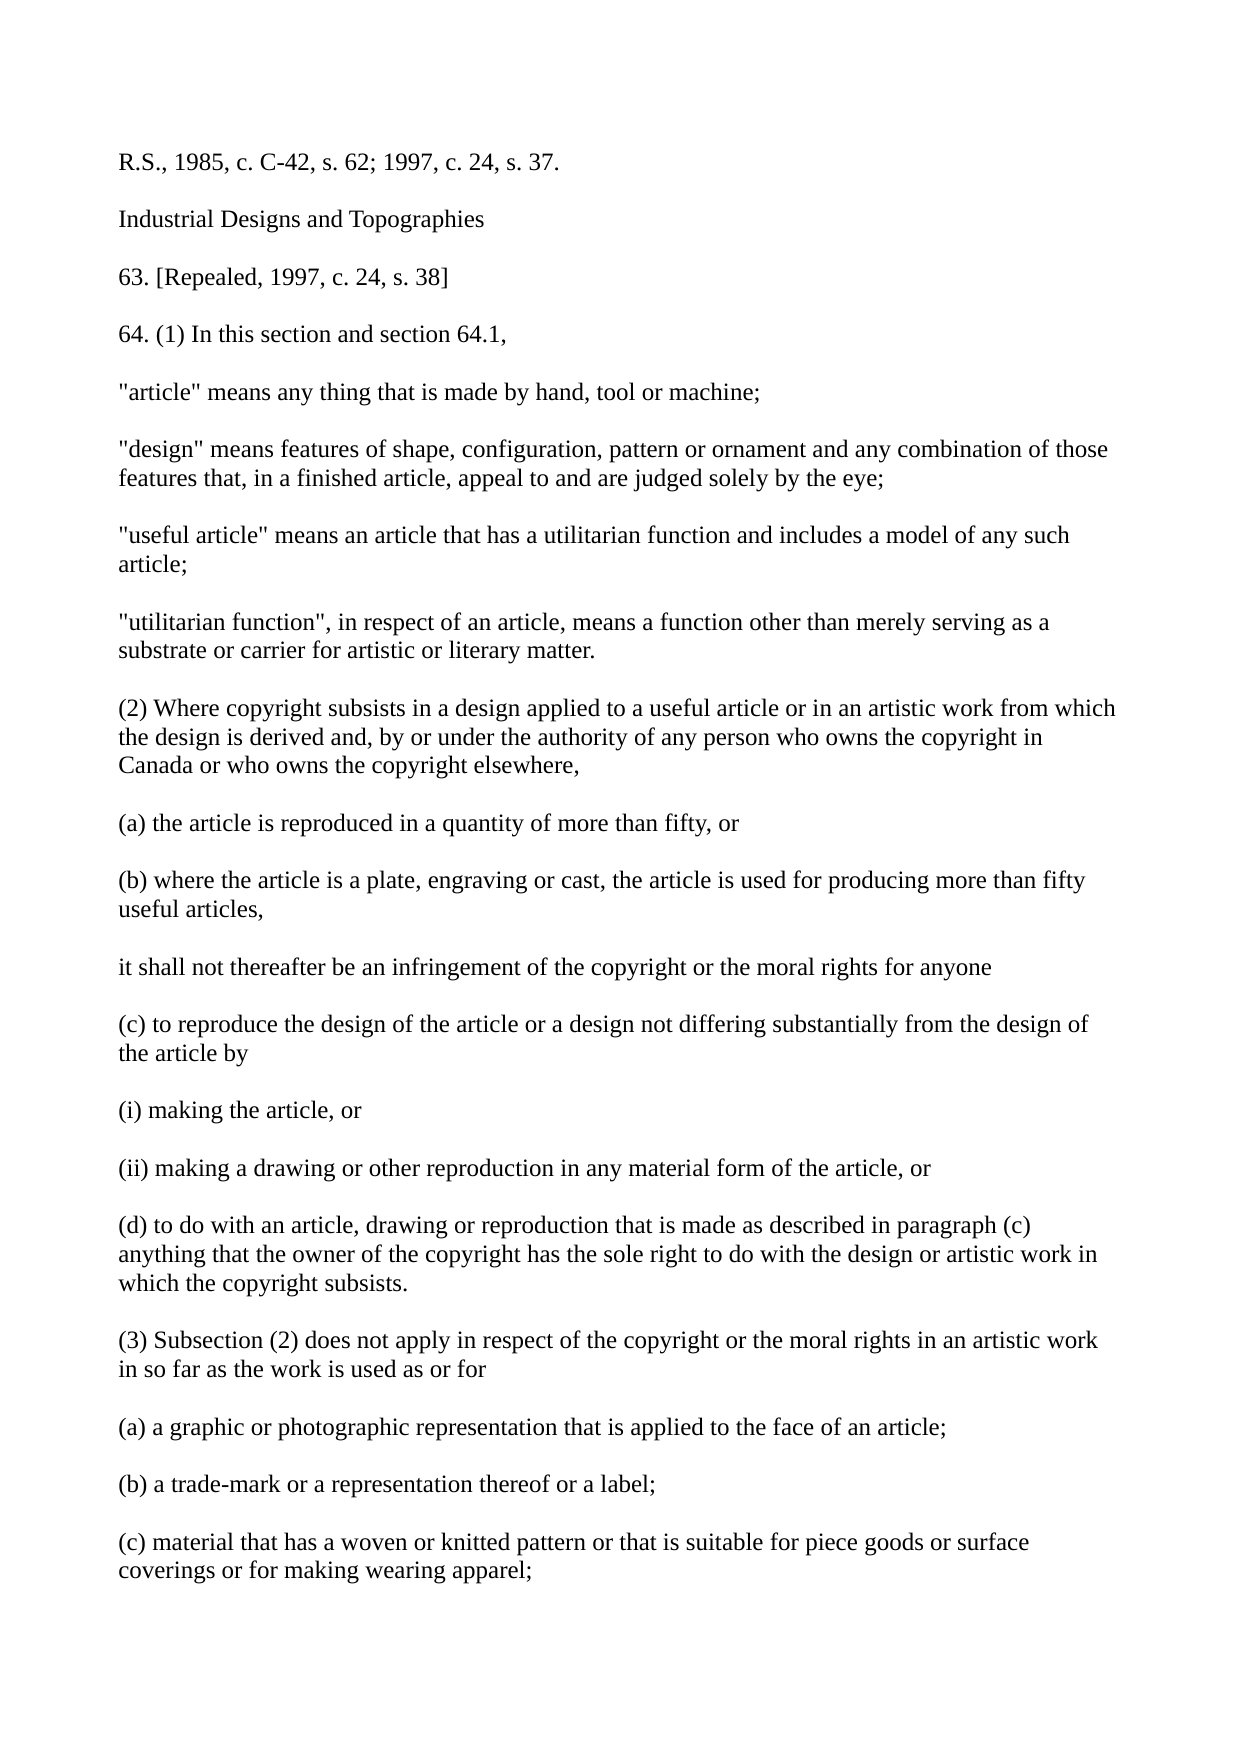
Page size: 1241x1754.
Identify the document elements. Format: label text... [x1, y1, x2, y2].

text (c) material that has a woven or knitted pattern or that is suitable for piece goods or surface coverings or for making wearing apparel; [118, 1527, 1122, 1584]
text (d) to do with an article, drawing or reproduction that is made as described in paragraph (c) anything that the owner of the copyright has the sole right to do with the design or artistic work in which the copyright subsists. [118, 1211, 1122, 1297]
text (a) the article is reproduced in a quantity of more than fifty, or [118, 808, 1122, 837]
text (a) a graphic or photographic representation that is applied to the face of an article; [118, 1412, 1122, 1441]
text (2) Where copyright subsists in a design applied to a useful article or in an artistic work from which the design is derived and, by or under the authority of any person who owns the copyright in Canada or who owns the copyright elsewhere, [118, 693, 1122, 779]
text "article" means any thing that is made by hand, tool or machine; [118, 377, 1122, 406]
text "useful article" means an article that has a utilitarian function and includes a model of any such article; [118, 521, 1122, 578]
text R.S., 1985, c. C-42, s. 62; 1997, c. 24, s. 37. [118, 147, 1122, 176]
text 63. [Repealed, 1997, c. 24, s. 38] [118, 262, 1122, 291]
text 64. (1) In this section and section 64.1, [118, 319, 1122, 348]
text (b) a trade-mark or a representation thereof or a label; [118, 1469, 1122, 1498]
text (3) Subsection (2) does not apply in respect of the copyright or the moral rights in an artistic work in so far as the work is used as or for [118, 1326, 1122, 1383]
text (ii) making a drawing or other reproduction in any material form of the article, or [118, 1153, 1122, 1182]
text "utilitarian function", in respect of an article, means a function other than merely serving as a substrate or carrier for artistic or literary matter. [118, 607, 1122, 664]
text (c) to reproduce the design of the article or a design not differing substantially from the design of the article by [118, 1009, 1122, 1067]
text Industrial Designs and Topographies [118, 204, 1122, 233]
text "design" means features of shape, configuration, pattern or ornament and any combination of those features that, in a finished article, appeal to and are judged solely by the eye; [118, 434, 1122, 492]
text (b) where the article is a plate, engraving or cast, the article is used for producing more than fifty useful articles, [118, 866, 1122, 923]
text (i) making the article, or [118, 1096, 1122, 1124]
text it shall not thereafter be an infringement of the copyright or the moral rights for anyone [118, 952, 1122, 981]
